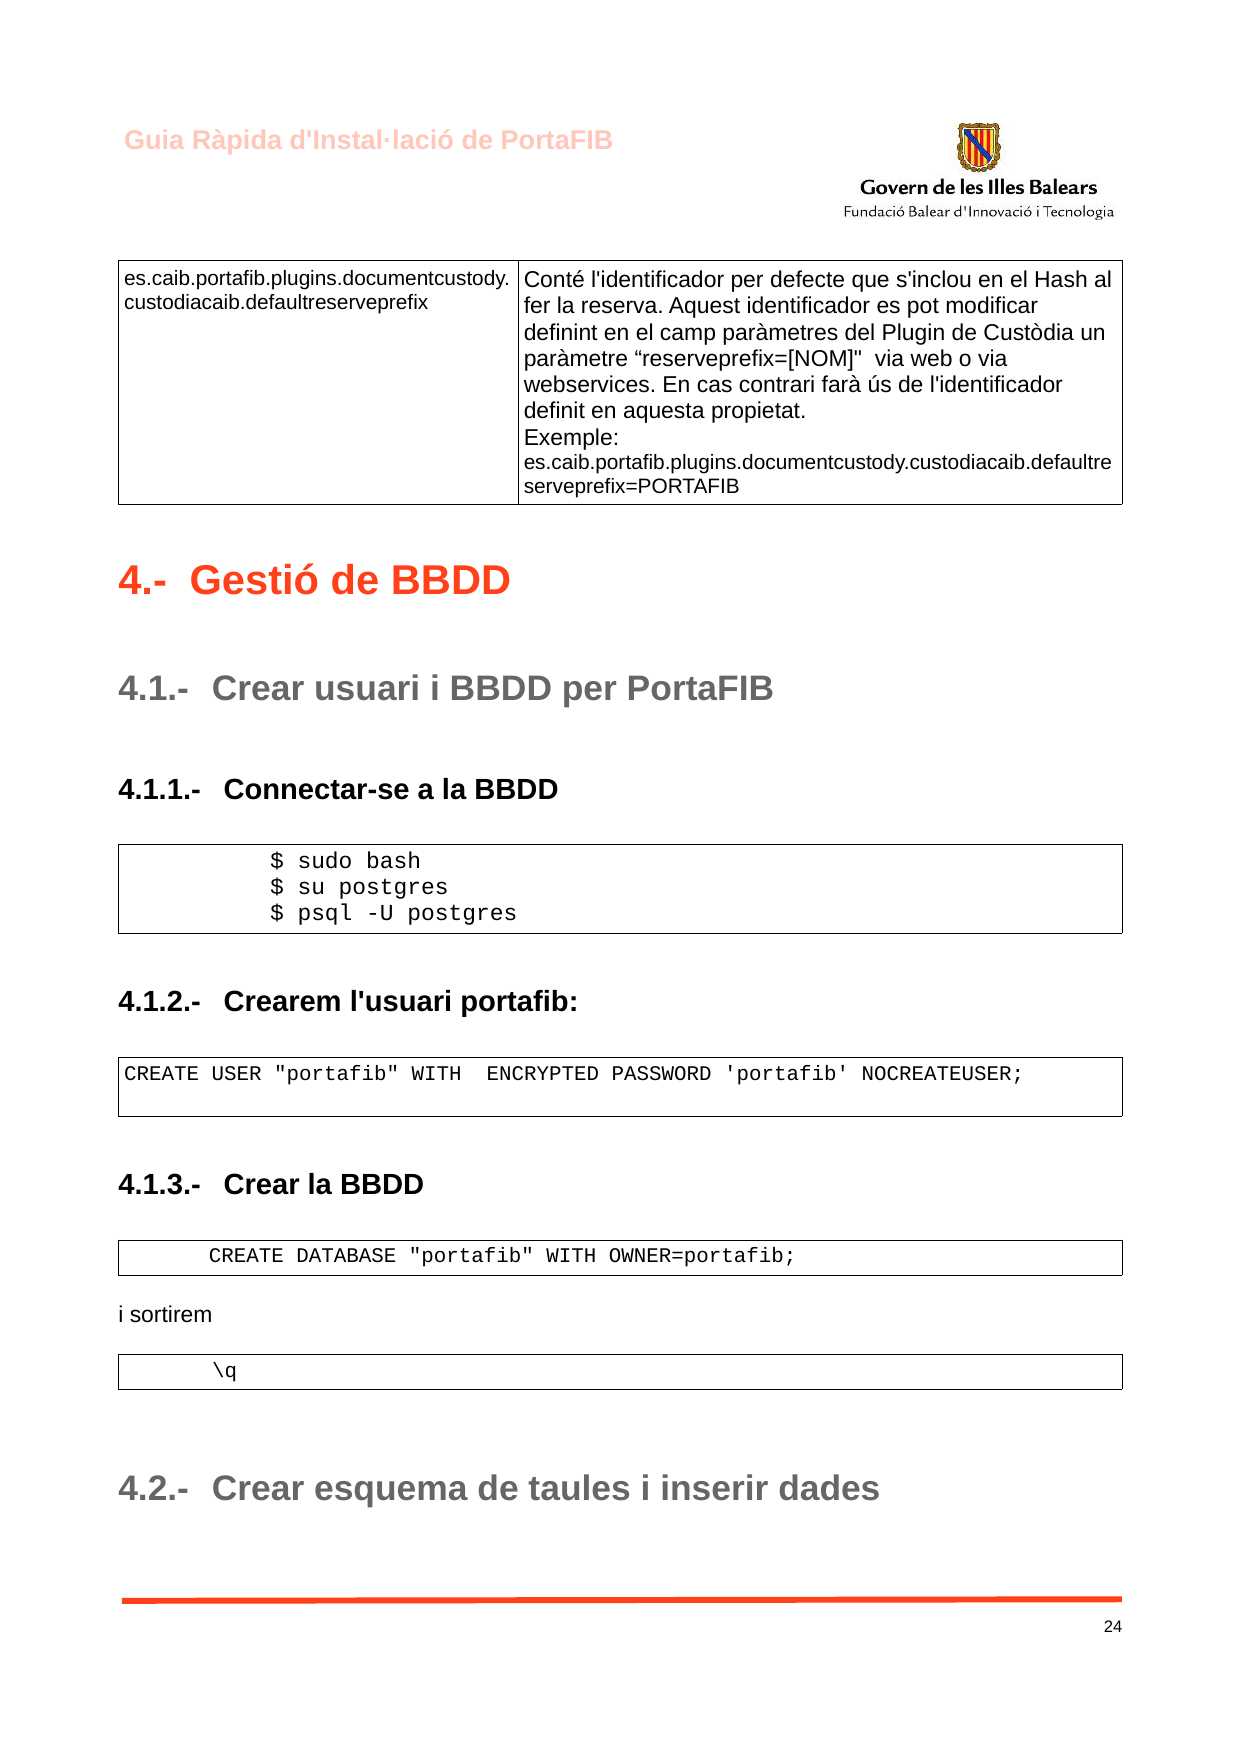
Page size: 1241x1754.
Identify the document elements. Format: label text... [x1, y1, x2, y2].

picture [840, 123, 1117, 220]
table_header CREATE DATABASE "portafib" WITH OWNER=portafib; [119, 1241, 1122, 1275]
table_cell es.caib.portafib.plugins.documentcustody.custodiacaib.defaultreserveprefix [119, 261, 518, 504]
table_header CREATE USER "portafib" WITH ENCRYPTED PASSWORD 'portafib' NOCREATEUSER; [119, 1058, 1122, 1116]
subtitle Crear usuari i BBDD per PortaFIB [118, 667, 1122, 708]
subtitle Crear esquema de taules i inserir dades [118, 1467, 1122, 1508]
text i sortirem [118, 1301, 1122, 1328]
table_header \q [119, 1355, 1122, 1389]
subtitle Crear la BBDD [118, 1167, 1122, 1201]
subtitle Connectar-se a la BBDD [118, 772, 1122, 805]
subtitle Gestió de BBDD [118, 555, 1122, 603]
table_cell Conté l'identificador per defecte que s'inclou en el Hash al fer la reserva. Aquest identificador es pot modificar definint en el camp paràmetres del Plugin de Custòdia un paràmetre “reserveprefix=[NOM]" via web o via webservices. En cas contrari farà ús de l'identificador definit en aquesta propietat. Exemple: es.caib.portafib.plugins.documentcustody.custodiacaib.defaultreserveprefix=PORTAFIB [519, 261, 1122, 504]
subtitle Crearem l'usuari portafib: [118, 984, 1122, 1018]
table_header $ sudo bash $ su postgres $ psql -U postgres [119, 845, 1122, 933]
